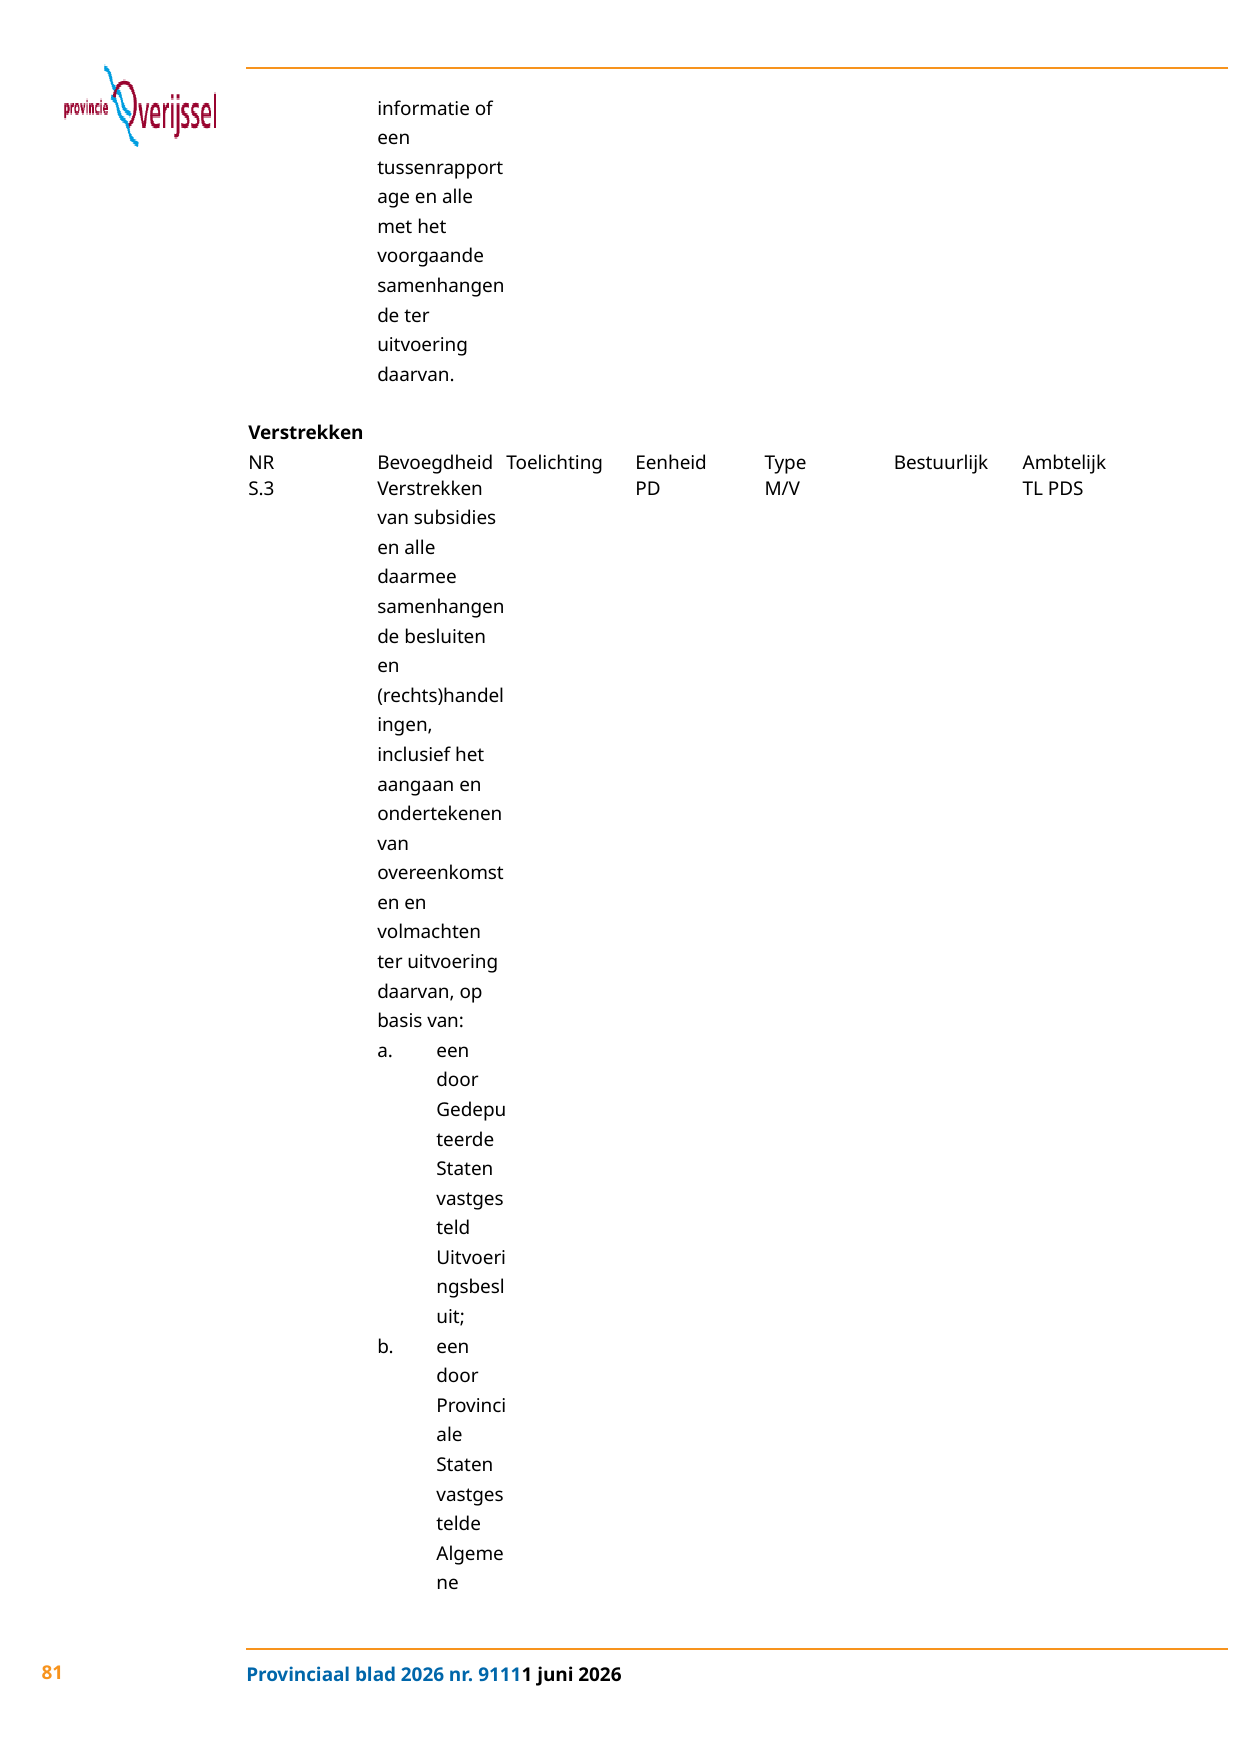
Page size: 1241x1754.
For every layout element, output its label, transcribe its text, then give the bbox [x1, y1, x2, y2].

table_header Type [764, 449, 893, 475]
table_header NR [248, 449, 377, 475]
table_cell M/V [764, 475, 893, 1595]
table_header Bestuurlijk [894, 449, 1022, 475]
table_cell TL PDS [1023, 475, 1152, 1595]
table_cell S.3 [248, 475, 377, 1595]
table_header Ambtelijk [1023, 449, 1152, 475]
table_header Eenheid [635, 449, 764, 475]
picture [41, 47, 231, 172]
table_header Bevoegdheid [377, 449, 506, 475]
table_cell [248, 95, 377, 387]
table_header Toelichting [506, 449, 635, 475]
table_cell [894, 475, 1022, 1595]
table_cell informatie of een tussenrapportage en alle met het voorgaande samenhangende ter uitvoering daarvan. [377, 95, 506, 387]
text Verstrekken [248, 419, 1152, 445]
table_cell [1023, 95, 1152, 387]
table_cell Verstrekken van subsidies en alle daarmee samenhangende besluiten en (rechts)handelingen, inclusief het aangaan en ondertekenen van overeenkomsten en volmachten ter uitvoering daarvan, op basis van: een door Gedeputeerde Staten vastgesteld Uitvoeringsbesluit; een door Provinciale Staten vastgestelde Algemene [377, 475, 506, 1595]
table_cell [894, 95, 1022, 387]
table_cell [506, 475, 635, 1595]
table_cell [764, 95, 893, 387]
table_cell PD [635, 475, 764, 1595]
table_cell [506, 95, 635, 387]
table_cell [635, 95, 764, 387]
